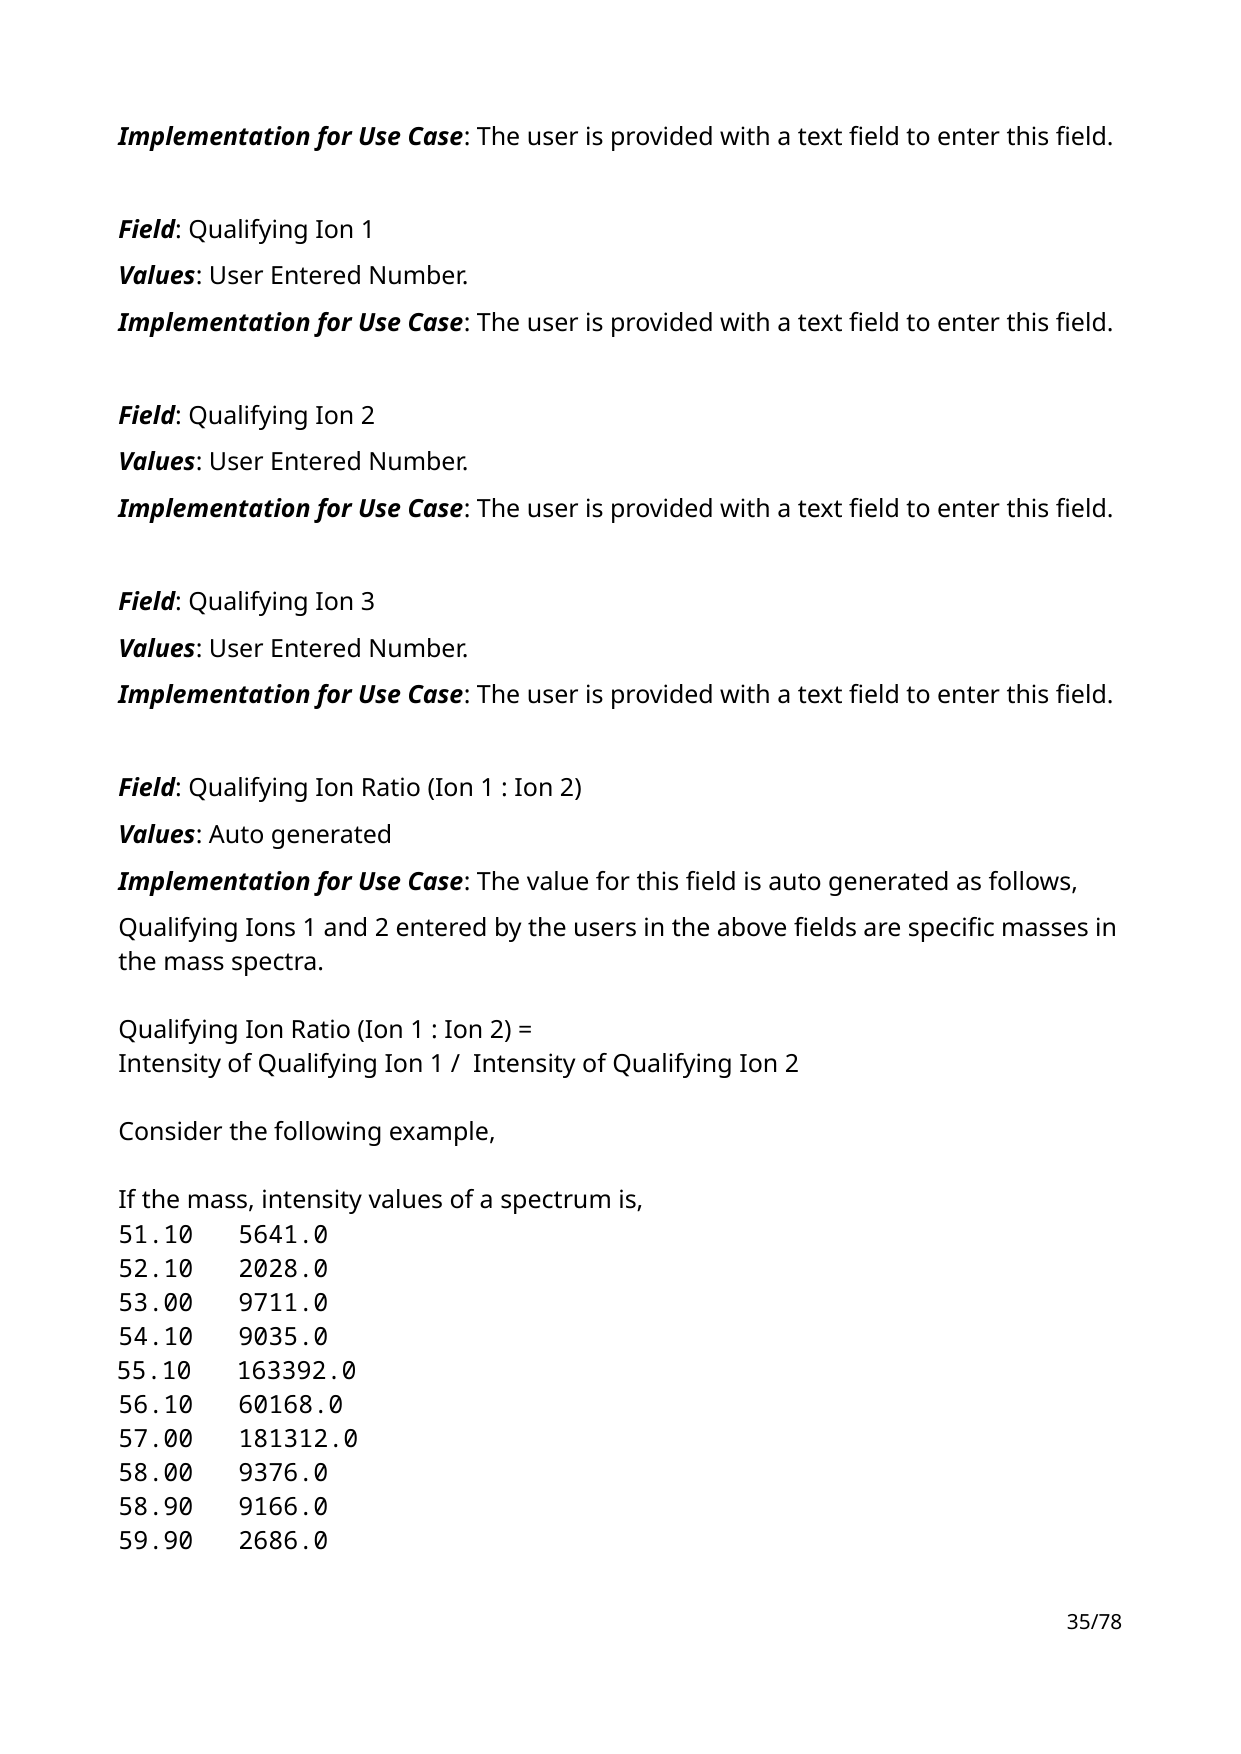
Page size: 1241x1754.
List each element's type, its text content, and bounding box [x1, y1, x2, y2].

text Field: Qualifying Ion 1 [118, 211, 1122, 245]
text 58.00 9376.0 [118, 1455, 1122, 1489]
text Field: Qualifying Ion Ratio (Ion 1 : Ion 2) [118, 770, 1122, 804]
text Implementation for Use Case: The user is provided with a text field to enter this field. [118, 491, 1122, 525]
text 58.90 9166.0 [118, 1489, 1122, 1523]
text 56.10 60168.0 [118, 1387, 1122, 1421]
text Implementation for Use Case: The user is provided with a text field to enter this field. [118, 304, 1122, 338]
text Values: User Entered Number. [118, 258, 1122, 292]
text 57.00 181312.0 [118, 1421, 1122, 1455]
text Qualifying Ions 1 and 2 entered by the users in the above fields are specific masses in the mass spectra. [118, 910, 1122, 978]
text 59.90 2686.0 [118, 1523, 1122, 1557]
text Consider the following example, [118, 1114, 1122, 1148]
text 55.10 163392.0 [116, 1352, 1122, 1387]
text 53.00 9711.0 [118, 1284, 1122, 1318]
text Qualifying Ion Ratio (Ion 1 : Ion 2) = [118, 1012, 1122, 1046]
text 54.10 9035.0 [118, 1318, 1122, 1352]
text Values: User Entered Number. [118, 630, 1122, 664]
text Implementation for Use Case: The user is provided with a text field to enter this field. [118, 118, 1122, 152]
text 52.10 2028.0 [118, 1250, 1122, 1284]
text Values: Auto generated [118, 817, 1122, 851]
text Intensity of Qualifying Ion 1 / Intensity of Qualifying Ion 2 [118, 1046, 1122, 1080]
text Implementation for Use Case: The value for this field is auto generated as follows, [118, 863, 1122, 897]
text Values: User Entered Number. [118, 444, 1122, 478]
text If the mass, intensity values of a spectrum is, [118, 1182, 1122, 1216]
text Implementation for Use Case: The user is provided with a text field to enter this field. [118, 677, 1122, 711]
text Field: Qualifying Ion 3 [118, 584, 1122, 618]
text Field: Qualifying Ion 2 [118, 397, 1122, 432]
text 51.10 5641.0 [118, 1216, 1122, 1250]
